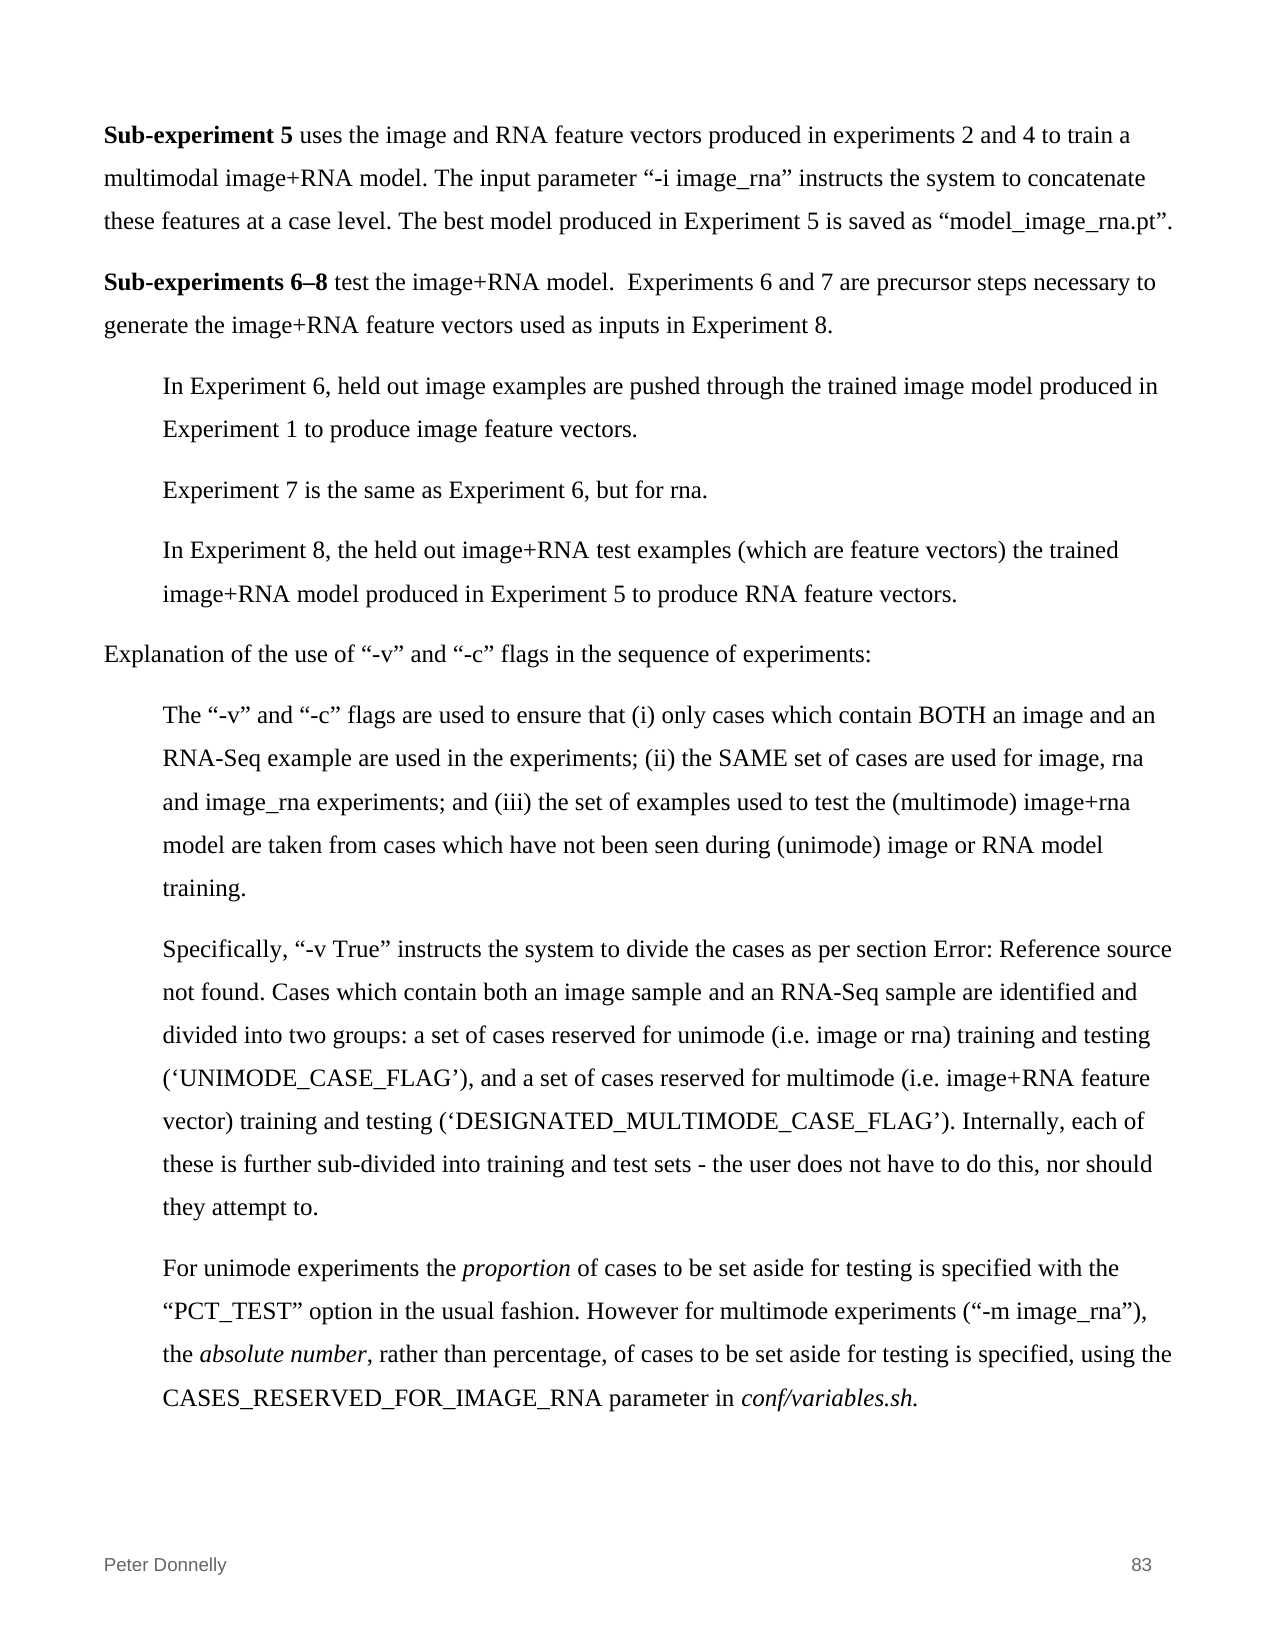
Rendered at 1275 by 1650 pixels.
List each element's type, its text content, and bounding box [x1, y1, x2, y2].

text Specifically, “-v True” instructs the system to divide the cases as per section Error: Reference source not found. Cases which contain both an image sample and an RNA-Seq sample are identified and divided into two groups: a set of cases reserved for unimode (i.e. image or rna) training and testing (‘UNIMODE_CASE_FLAG’), and a set of cases reserved for multimode (i.e. image+RNA feature vector) training and testing (‘DESIGNATED_MULTIMODE_CASE_FLAG’). Internally, each of these is further sub-divided into training and test sets - the user does not have to do this, nor should they attempt to. [162, 934, 1181, 1221]
text The “-v” and “-c” flags are used to ensure that (i) only cases which contain BOTH an image and an RNA-Seq example are used in the experiments; (ii) the SAME set of cases are used for image, rna and image_rna experiments; and (iii) the set of examples used to test the (multimode) image+rna model are taken from cases which have not been seen during (unimode) image or RNA model training. [162, 700, 1181, 902]
text For unimode experiments the proportion of cases to be set aside for testing is specified with the “PCT_TEST” option in the usual fashion. However for multimode experiments (“-m image_rna”), the absolute number, rather than percentage, of cases to be set aside for testing is specified, using the CASES_RESERVED_FOR_IMAGE_RNA parameter in conf/variables.sh. [162, 1253, 1181, 1411]
text In Experiment 6, held out image examples are pushed through the trained image model produced in Experiment 1 to produce image feature vectors. [162, 371, 1181, 443]
text Experiment 7 is the same as Experiment 6, but for rna. [162, 475, 1181, 503]
text In Experiment 8, the held out image+RNA test examples (which are feature vectors) the trained image+RNA model produced in Experiment 5 to produce RNA feature vectors. [162, 536, 1181, 607]
text Sub-experiments 6–8 test the image+RNA model. Experiments 6 and 7 are precursor steps necessary to generate the image+RNA feature vectors used as inputs in Experiment 8. [103, 267, 1181, 339]
text Explanation of the use of “-v” and “-c” flags in the sequence of experiments: [103, 639, 1181, 668]
text Sub-experiment 5 uses the image and RNA feature vectors produced in experiments 2 and 4 to train a multimodal image+RNA model. The input parameter “-i image_rna” instructs the system to concatenate these features at a case level. The best model produced in Experiment 5 is saved as “model_image_rna.pt”. [103, 120, 1181, 235]
